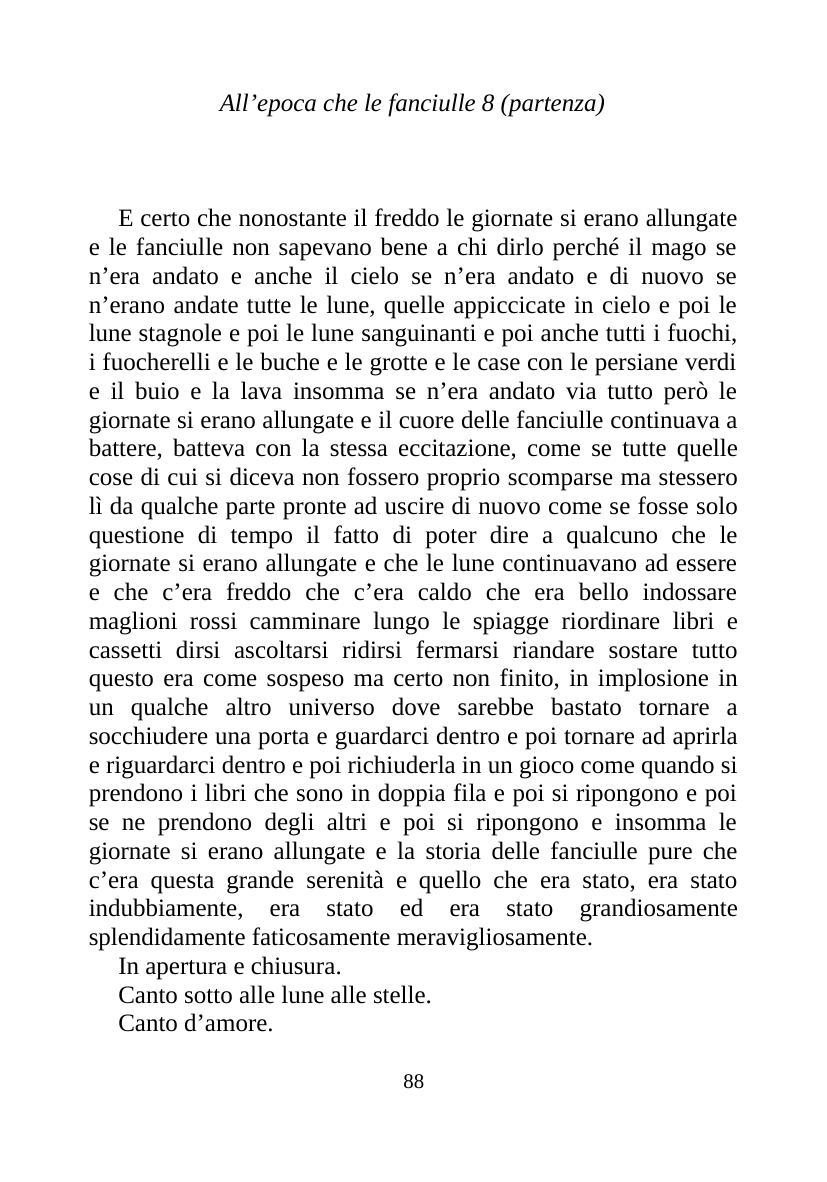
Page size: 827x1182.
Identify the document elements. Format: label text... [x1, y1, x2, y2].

text E certo che nonostante il freddo le giornate si erano allungate e le fanciulle non sapevano bene a chi dirlo perché il mago se n’era andato e anche il cielo se n’era andato e di nuovo se n’erano andate tutte le lune, quelle appiccicate in cielo e poi le lune stagnole e poi le lune sanguinanti e poi anche tutti i fuochi, i fuocherelli e le buche e le grotte e le case con le persiane verdi e il buio e la lava insomma se n’era andato via tutto però le giornate si erano allungate e il cuore delle fanciulle continuava a battere, batteva con la stessa eccitazione, come se tutte quelle cose di cui si diceva non fossero proprio scomparse ma stessero lì da qualche parte pronte ad uscire di nuovo come se fosse solo questione di tempo il fatto di poter dire a qualcuno che le giornate si erano allungate e che le lune continuavano ad essere e che c’era freddo che c’era caldo che era bello indossare maglioni rossi camminare lungo le spiagge riordinare libri e cassetti dirsi ascoltarsi ridirsi fermarsi riandare sostare tutto questo era come sospeso ma certo non finito, in implosione in un qualche altro universo dove sarebbe bastato tornare a socchiudere una porta e guardarci dentro e poi tornare ad aprirla e riguardarci dentro e poi richiuderla in un gioco come quando si prendono i libri che sono in doppia fila e poi si ripongono e poi se ne prendono degli altri e poi si ripongono e insomma le giornate si erano allungate e la storia delle fanciulle pure che c’era questa grande serenità e quello che era stato, era stato indubbiamente, era stato ed era stato grandiosamente splendidamente faticosamente meravigliosamente. [88, 203, 738, 951]
text Canto sotto alle lune alle stelle. [88, 980, 738, 1008]
text Canto d’amore. [88, 1008, 738, 1037]
text In apertura e chiusura. [88, 951, 738, 980]
subtitle All’epoca che le fanciulle 8 (partenza) [88, 88, 738, 117]
